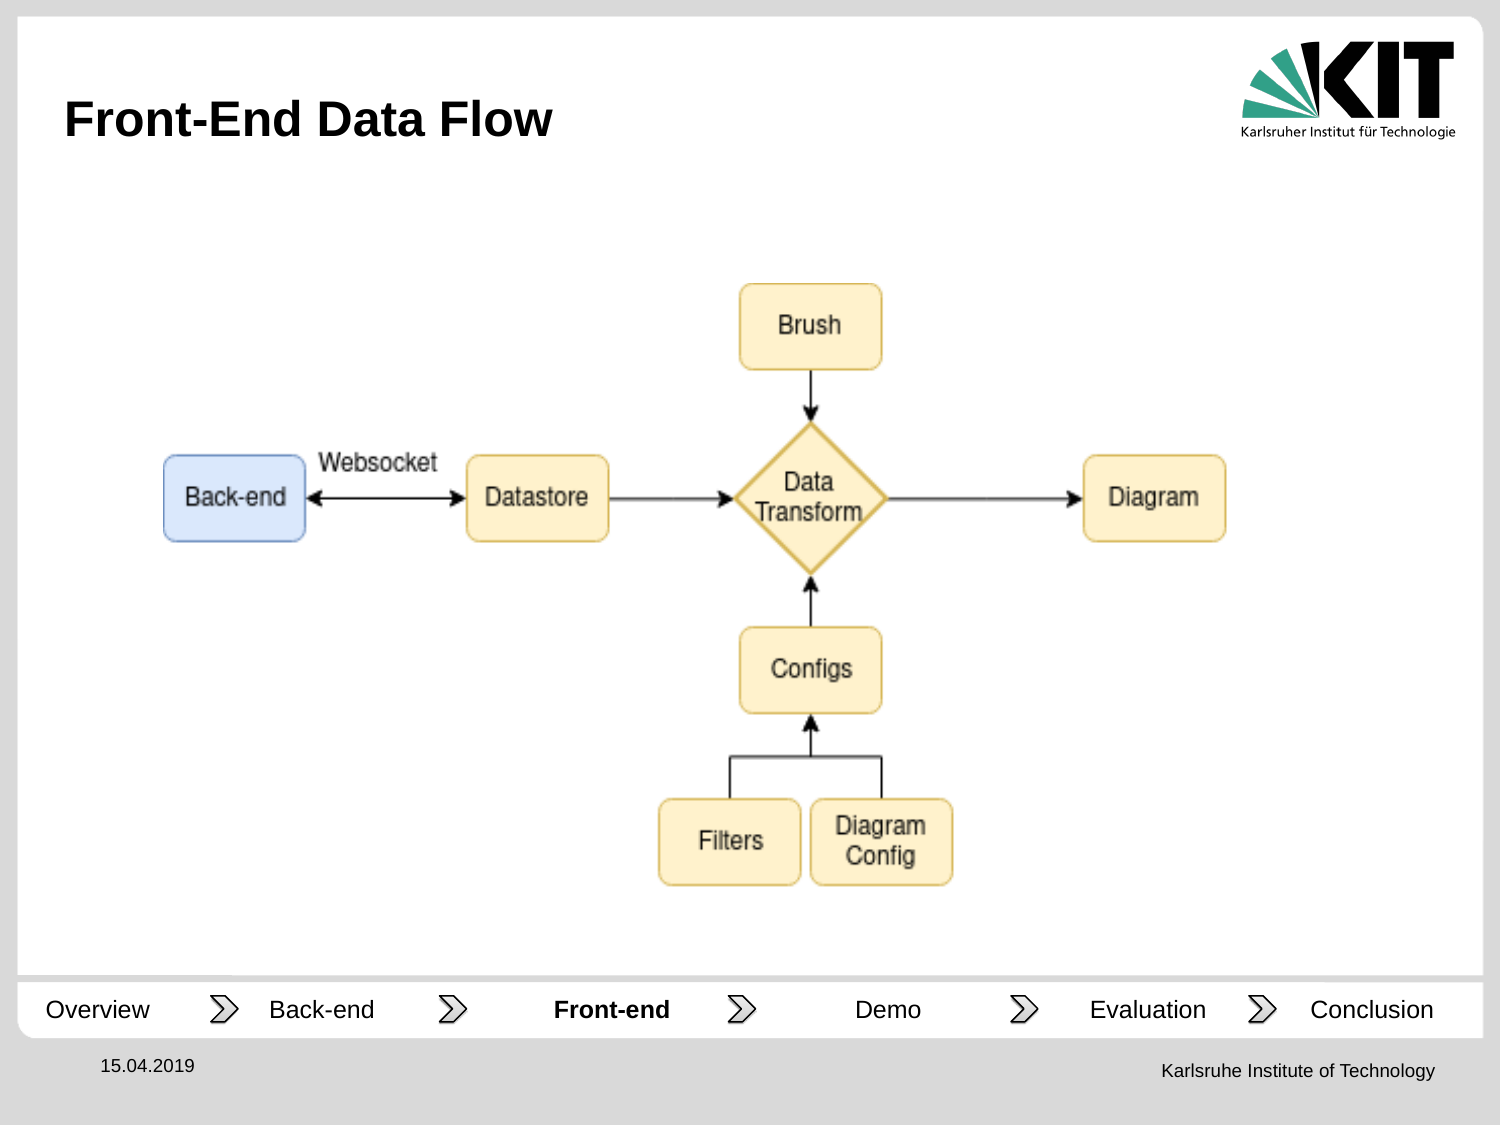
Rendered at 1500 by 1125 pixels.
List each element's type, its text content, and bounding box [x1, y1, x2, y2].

text_box Conclusion [1295, 986, 1500, 1031]
text_box Front-end [539, 986, 686, 1031]
text_box [728, 995, 756, 1022]
text_box Back-end [254, 986, 418, 1031]
text_box 15.04.2019 [100, 1053, 272, 1113]
text_box Evaluation [1075, 986, 1222, 1031]
text_box Demo [840, 986, 937, 1031]
text_box Overview [30, 986, 194, 1031]
title Front-End Data Flow [64, 54, 1198, 147]
text_box [439, 995, 467, 1022]
picture [0, 0, 1500, 1125]
text_box [1248, 995, 1277, 1022]
text_box [1010, 995, 1038, 1022]
text_box [210, 995, 238, 1022]
